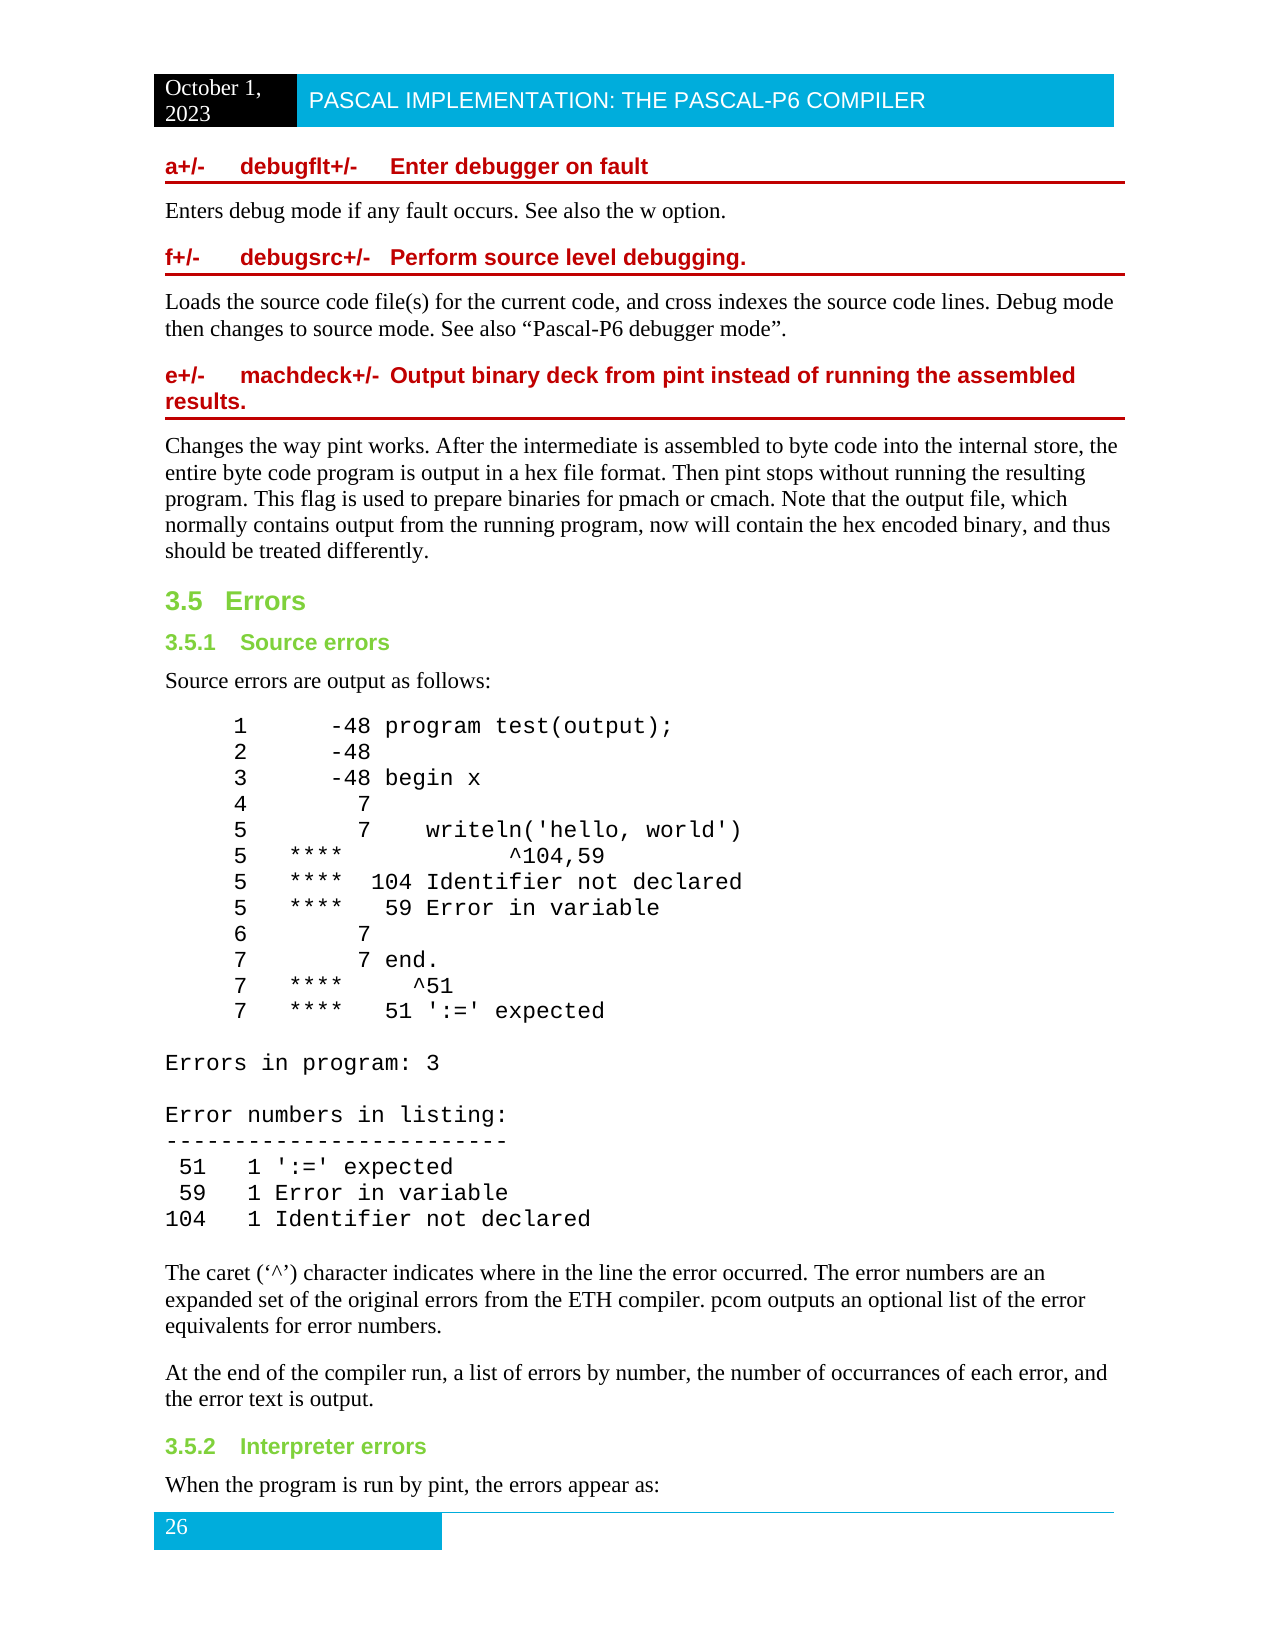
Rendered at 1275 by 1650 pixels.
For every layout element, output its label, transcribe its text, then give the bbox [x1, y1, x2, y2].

text Errors in program: 3 [165, 1052, 1125, 1078]
text Error numbers in listing: [165, 1104, 1125, 1129]
text 3 -48 begin x [165, 766, 1125, 792]
subtitle f+/- debugsrc+/- Perform source level debugging. [165, 244, 1125, 273]
text 7 7 end. [165, 948, 1125, 974]
text At the end of the compiler run, a list of errors by number, the number of occurrances of each error, and the error text is output. [165, 1359, 1125, 1412]
subtitle Source errors [165, 628, 1125, 655]
text ------------------------- [165, 1129, 1125, 1156]
subtitle a+/- debugflt+/- Enter debugger on fault [165, 153, 1125, 181]
text Changes the way pint works. After the intermediate is assembled to byte code into the internal store, the entire byte code program is output in a hex file format. Then pint stops without running the resulting program. This flag is used to prepare binaries for pmach or cmach. Note that the output file, which normally contains output from the running program, now will contain the hex encoded binary, and thus should be treated differently. [165, 432, 1125, 564]
text Source errors are output as follows: [165, 667, 1125, 694]
text 5 **** ^104,59 [165, 844, 1125, 870]
text Enters debug mode if any fault occurs. See also the w option. [165, 197, 1125, 223]
text The caret (‘^’) character indicates where in the line the error occurred. The error numbers are an expanded set of the original errors from the ETH compiler. pcom outputs an optional list of the error equivalents for error numbers. [165, 1259, 1125, 1338]
text 5 7 writeln('hello, world') [165, 818, 1125, 844]
text 4 7 [165, 792, 1125, 818]
text When the program is run by pint, the errors appear as: [165, 1472, 1125, 1498]
text 104 1 Identifier not declared [165, 1207, 1125, 1233]
subtitle e+/- machdeck+/- Output binary deck from pint instead of running the assembled results. [165, 362, 1125, 417]
text 6 7 [165, 922, 1125, 948]
text 2 -48 [165, 741, 1125, 766]
subtitle Interpreter errors [165, 1433, 1125, 1459]
text 7 **** ^51 [165, 974, 1125, 1000]
text 51 1 ':=' expected [165, 1156, 1125, 1181]
subtitle Errors [165, 585, 1125, 616]
text 7 **** 51 ':=' expected [165, 1000, 1125, 1026]
text 59 1 Error in variable [165, 1181, 1125, 1207]
text 1 -48 program test(output); [165, 714, 1125, 741]
text Loads the source code file(s) for the current code, and cross indexes the source code lines. Debug mode then changes to source mode. See also “Pascal-P6 debugger mode”. [165, 288, 1125, 341]
text 5 **** 104 Identifier not declared [165, 870, 1125, 896]
text 5 **** 59 Error in variable [165, 896, 1125, 922]
